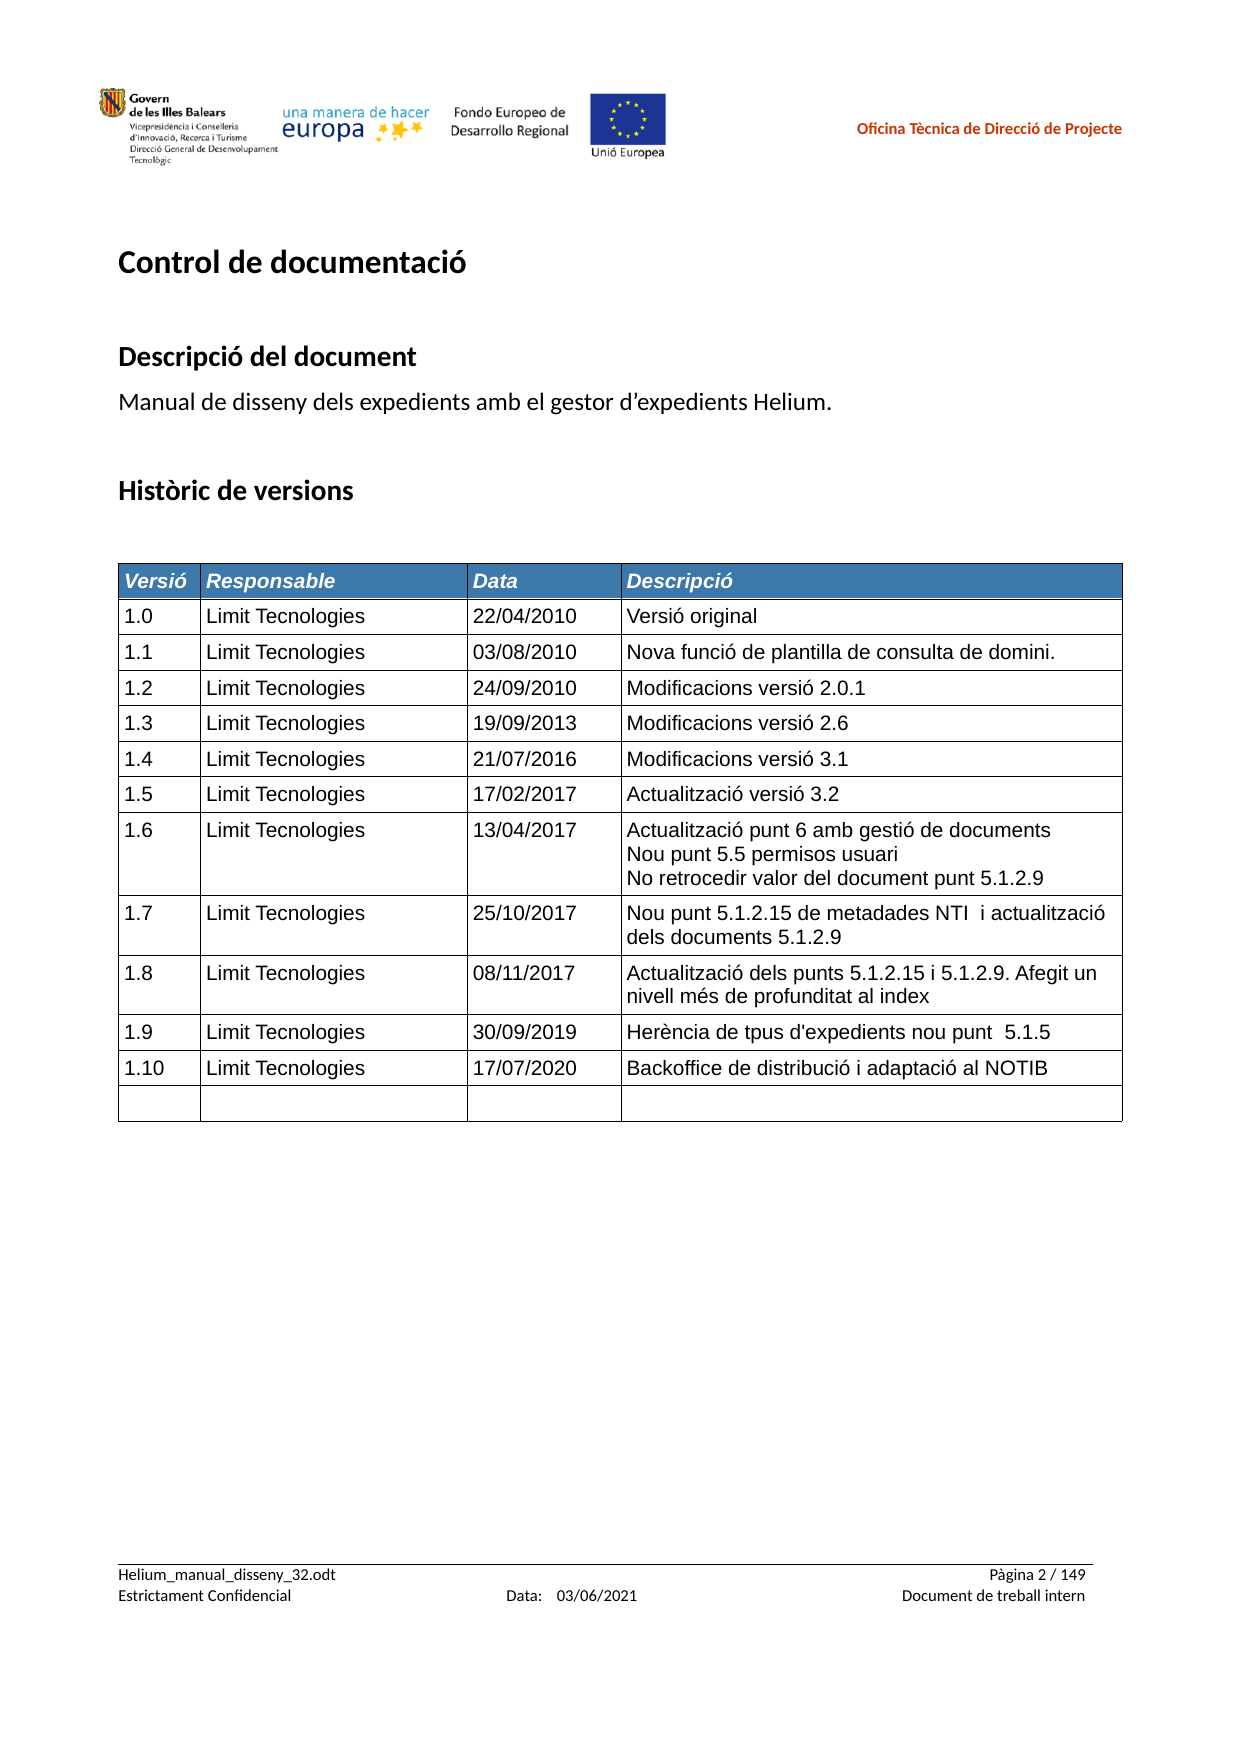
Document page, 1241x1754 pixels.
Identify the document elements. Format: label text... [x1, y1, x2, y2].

table_cell Limit Tecnologies [201, 671, 467, 705]
table_cell 1.6 [119, 813, 200, 895]
table_cell 1.4 [119, 742, 200, 776]
table_cell Limit Tecnologies [201, 777, 467, 812]
table_cell Nova funció de plantilla de consulta de domini. [622, 635, 1122, 669]
table_cell 25/10/2017 [468, 896, 621, 954]
table_cell Limit Tecnologies [201, 813, 467, 895]
table_cell Herència de tpus d'expedients nou punt 5.1.5 [622, 1015, 1122, 1049]
table_cell Actualització dels punts 5.1.2.15 i 5.1.2.9. Afegit un nivell més de profunditat al index [622, 956, 1122, 1014]
table_cell 1.2 [119, 671, 200, 705]
table_cell 24/09/2010 [468, 671, 621, 705]
table_header Responsable [201, 564, 467, 598]
table_cell Limit Tecnologies [201, 742, 467, 776]
text Històric de versions [118, 472, 1122, 507]
table_cell 22/04/2010 [468, 600, 621, 634]
table_cell Limit Tecnologies [201, 600, 467, 634]
table_cell 17/02/2017 [468, 777, 621, 812]
table_cell 30/09/2019 [468, 1015, 621, 1049]
text Descripció del document [118, 338, 1122, 373]
table_cell Modificacions versió 2.0.1 [622, 671, 1122, 705]
table_cell Actualització punt 6 amb gestió de documents Nou punt 5.5 permisos usuari No retrocedir valor del document punt 5.1.2.9 [622, 813, 1122, 895]
table_cell 17/07/2020 [468, 1051, 621, 1085]
table_cell 19/09/2013 [468, 706, 621, 741]
table_cell [119, 1086, 200, 1121]
table_cell 1.3 [119, 706, 200, 741]
table_cell [622, 1086, 1122, 1121]
text Manual de disseny dels expedients amb el gestor d’expedients Helium. [118, 386, 1122, 416]
table_cell Modificacions versió 3.1 [622, 742, 1122, 776]
table_cell 1.1 [119, 635, 200, 669]
table_cell Nou punt 5.1.2.15 de metadades NTI i actualització dels documents 5.1.2.9 [622, 896, 1122, 954]
table_cell Limit Tecnologies [201, 956, 467, 1014]
table_cell 13/04/2017 [468, 813, 621, 895]
table_cell 1.0 [119, 600, 200, 634]
table_header Data [468, 564, 621, 598]
table_cell Limit Tecnologies [201, 1051, 467, 1085]
table_cell 1.10 [119, 1051, 200, 1085]
table_cell Backoffice de distribució i adaptació al NOTIB [622, 1051, 1122, 1085]
table_cell Modificacions versió 2.6 [622, 706, 1122, 741]
table_cell Actualització versió 3.2 [622, 777, 1122, 812]
table_cell 1.5 [119, 777, 200, 812]
table_cell 1.9 [119, 1015, 200, 1049]
table_cell [468, 1086, 621, 1121]
table_cell 08/11/2017 [468, 956, 621, 1014]
text Control de documentació [118, 241, 1122, 282]
table_cell Limit Tecnologies [201, 896, 467, 954]
table_cell 1.7 [119, 896, 200, 954]
table_cell [201, 1086, 467, 1121]
table_cell Limit Tecnologies [201, 635, 467, 669]
table_cell Limit Tecnologies [201, 1015, 467, 1049]
table_header Descripció [622, 564, 1122, 598]
table_cell Versió original [622, 600, 1122, 634]
table_cell 1.8 [119, 956, 200, 1014]
picture [99, 87, 668, 166]
table_cell 03/08/2010 [468, 635, 621, 669]
table_cell Limit Tecnologies [201, 706, 467, 741]
table_cell 21/07/2016 [468, 742, 621, 776]
table_header Versió [119, 564, 200, 598]
